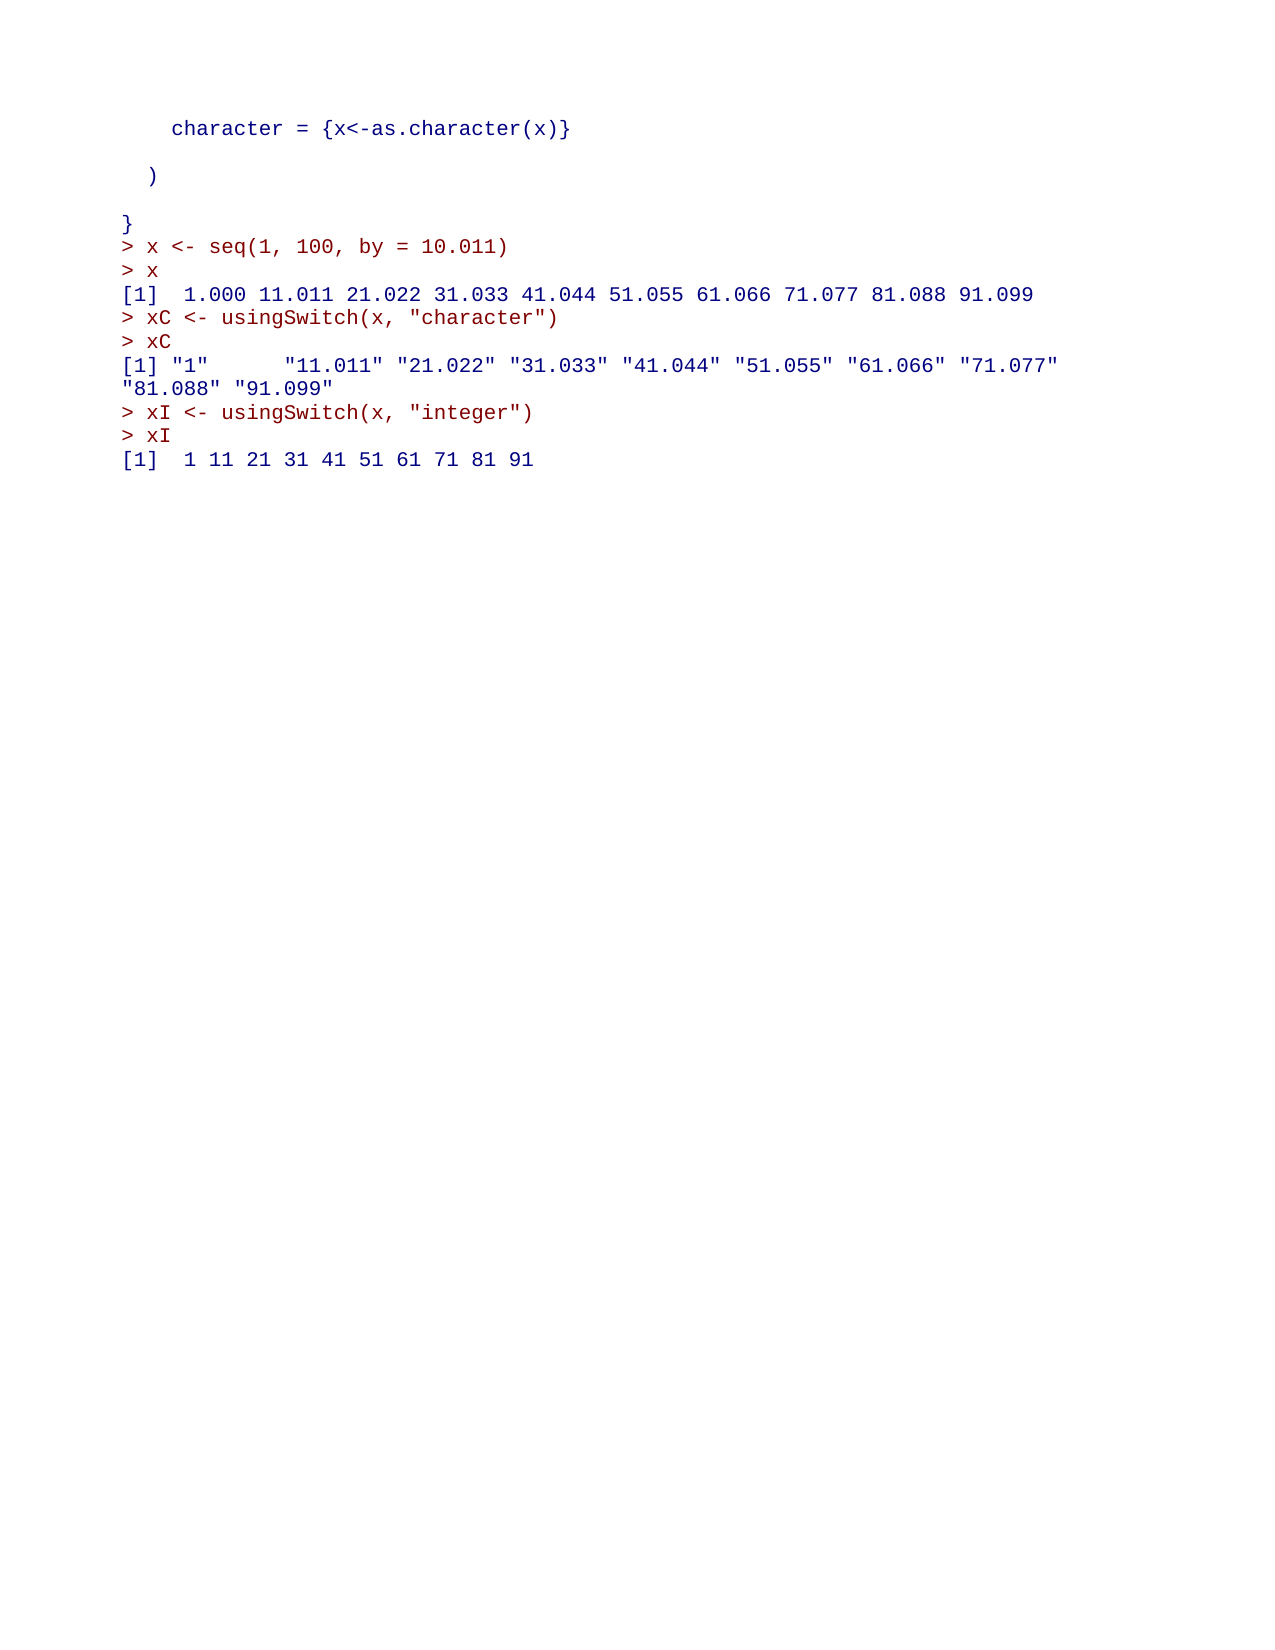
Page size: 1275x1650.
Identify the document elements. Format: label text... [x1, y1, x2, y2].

text > xI <- usingSwitch(x, "integer") [121, 402, 1158, 426]
text > xI [121, 426, 1158, 449]
text character = {x<-as.character(x)} [121, 118, 1158, 142]
text [1] 1 11 21 31 41 51 61 71 81 91 [121, 449, 1158, 473]
text [1] "1" "11.011" "21.022" "31.033" "41.044" "51.055" "61.066" "71.077" "81.088" "91.099" [121, 354, 1158, 402]
text ) [121, 165, 1158, 189]
text > xC [121, 331, 1158, 354]
text > x <- seq(1, 100, by = 10.011) [121, 236, 1158, 260]
text [1] 1.000 11.011 21.022 31.033 41.044 51.055 61.066 71.077 81.088 91.099 [121, 284, 1158, 307]
text > xC <- usingSwitch(x, "character") [121, 307, 1158, 331]
text > x [121, 260, 1158, 284]
text } [121, 213, 1158, 236]
